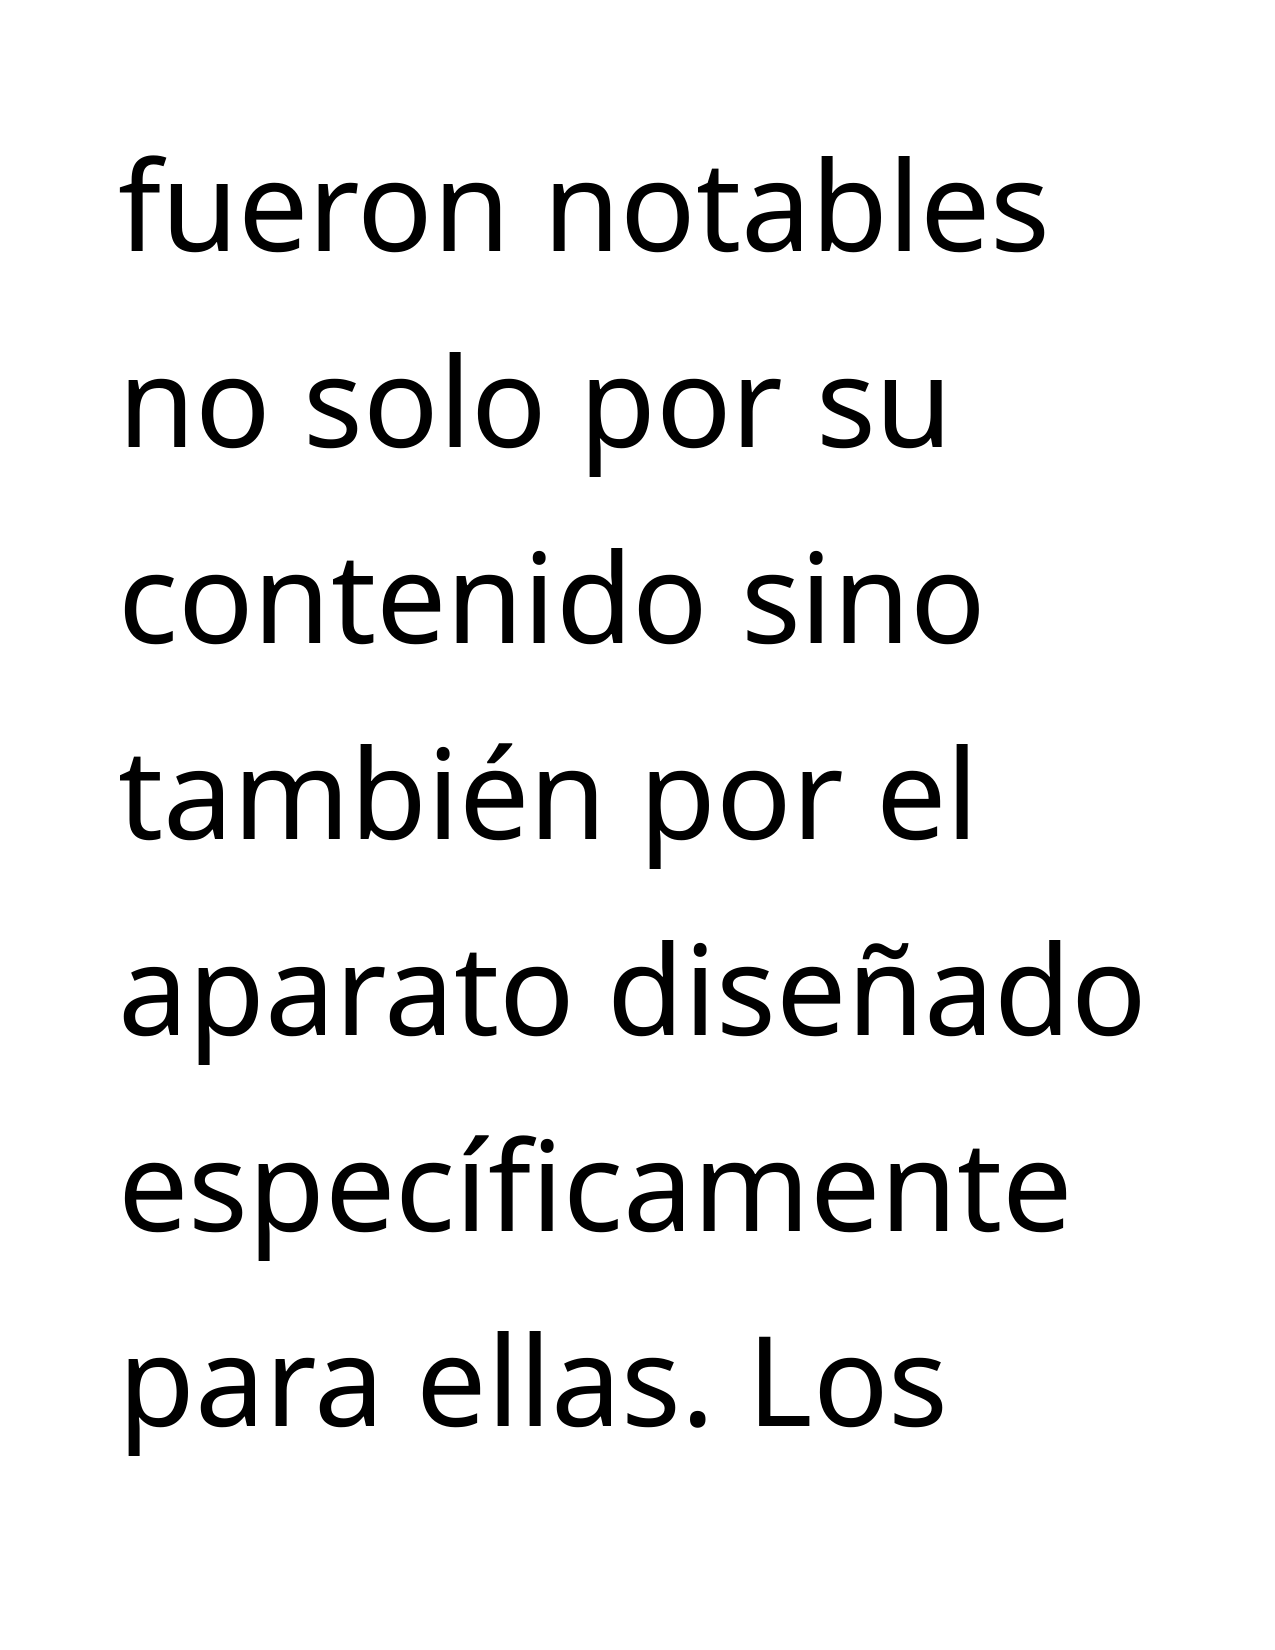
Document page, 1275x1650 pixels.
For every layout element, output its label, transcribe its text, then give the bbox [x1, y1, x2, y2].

text fueron notables no solo por su contenido sino también por el aparato diseñado específicamente para ellas. Los [118, 118, 1157, 1463]
